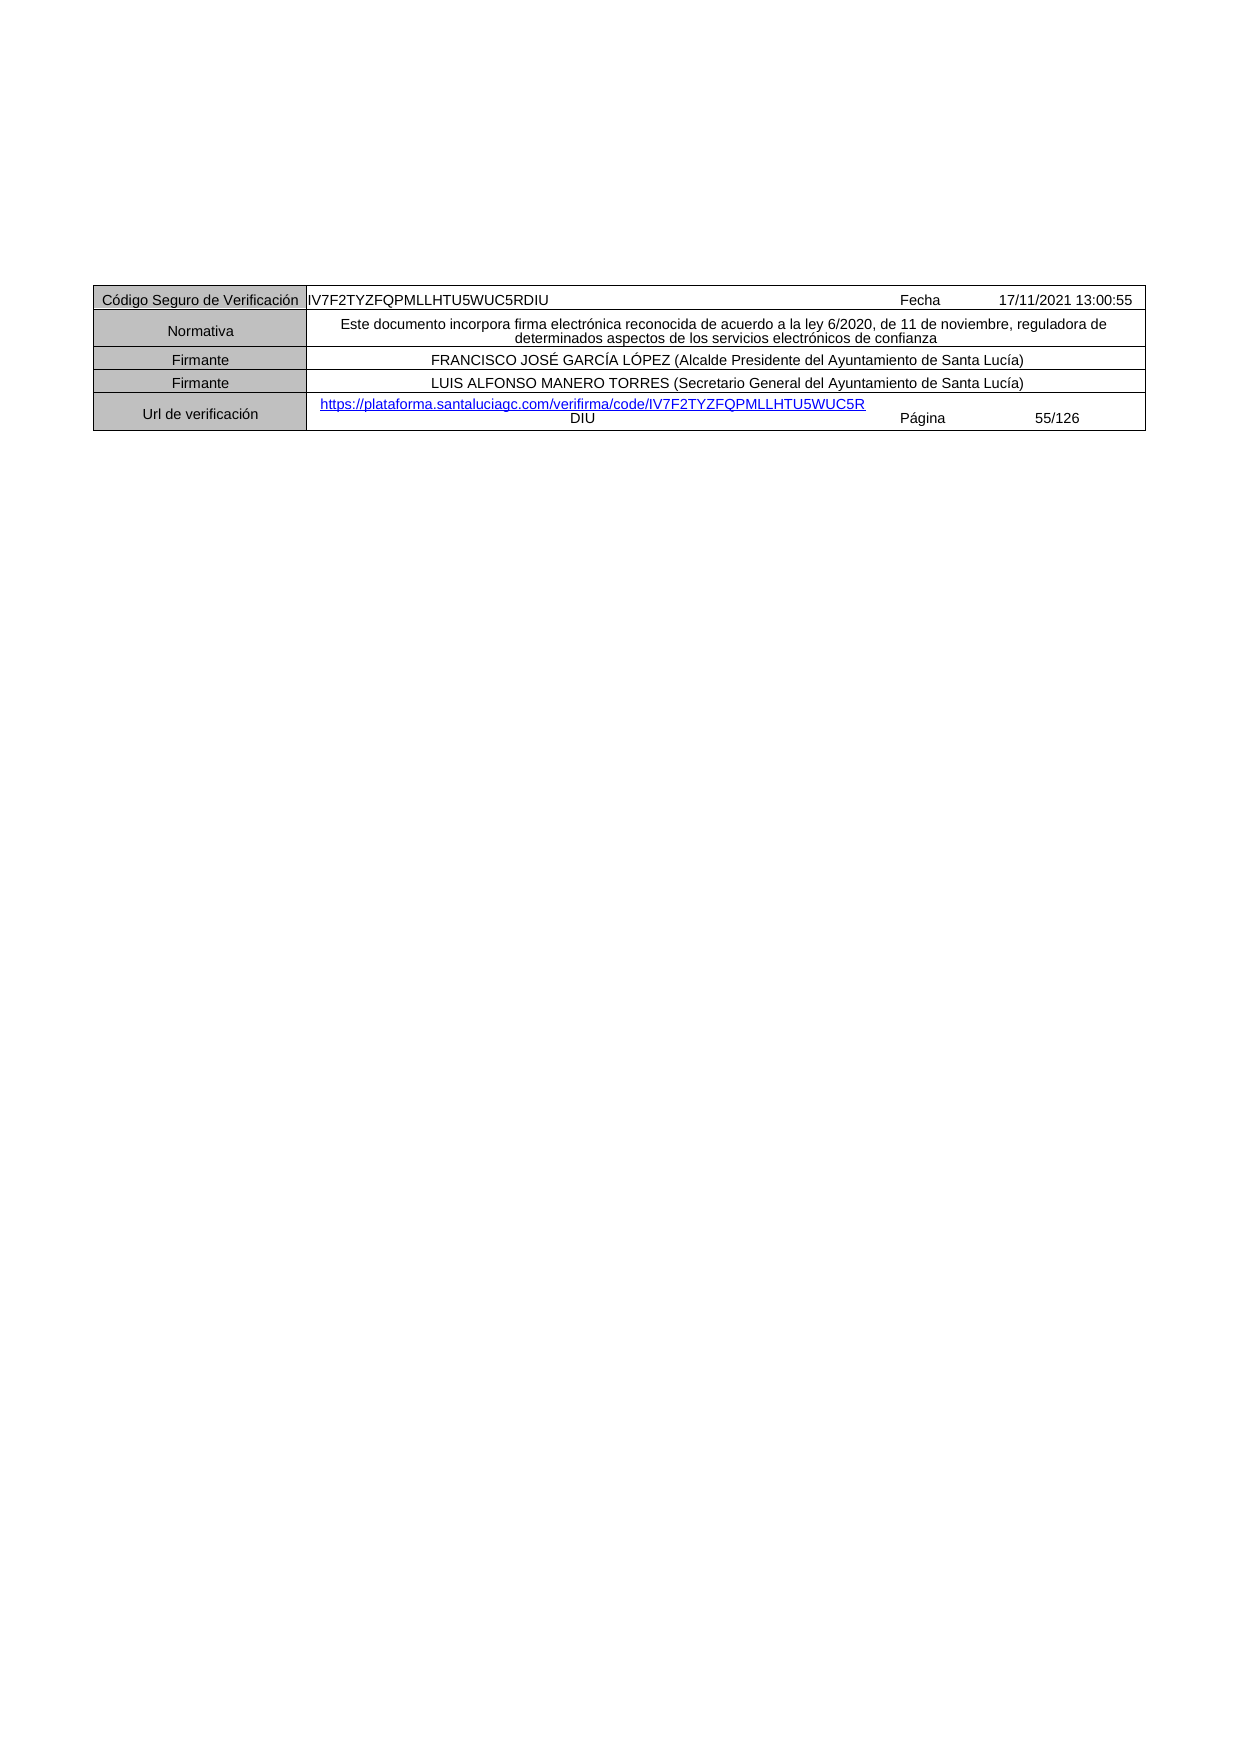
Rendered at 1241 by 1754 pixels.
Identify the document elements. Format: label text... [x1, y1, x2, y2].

table_header Código Seguro de Verificación [94, 286, 306, 308]
table_header IV7F2TYZFQPMLLHTU5WUC5RDIU Fecha 17/11/2021 13:00:55 [307, 286, 1145, 308]
table_cell Url de verificación [94, 393, 306, 430]
table_cell LUIS ALFONSO MANERO TORRES (Secretario General del Ayuntamiento de Santa Lucía) [307, 370, 1145, 392]
table_cell Firmante [94, 370, 306, 392]
table_cell Firmante [94, 347, 306, 369]
table_cell Normativa [94, 310, 306, 346]
table_cell FRANCISCO JOSÉ GARCÍA LÓPEZ (Alcalde Presidente del Ayuntamiento de Santa Lucía) [307, 347, 1145, 369]
table_cell Este documento incorpora firma electrónica reconocida de acuerdo a la ley 6/2020, de 11 de noviembre, reguladora de determinados aspectos de los servicios electrónicos de confianza [307, 310, 1145, 346]
table_cell https://plataforma.santaluciagc.com/verifirma/code/IV7F2TYZFQPMLLHTU5WUC5R DIU Página 55/126 [307, 393, 1145, 430]
